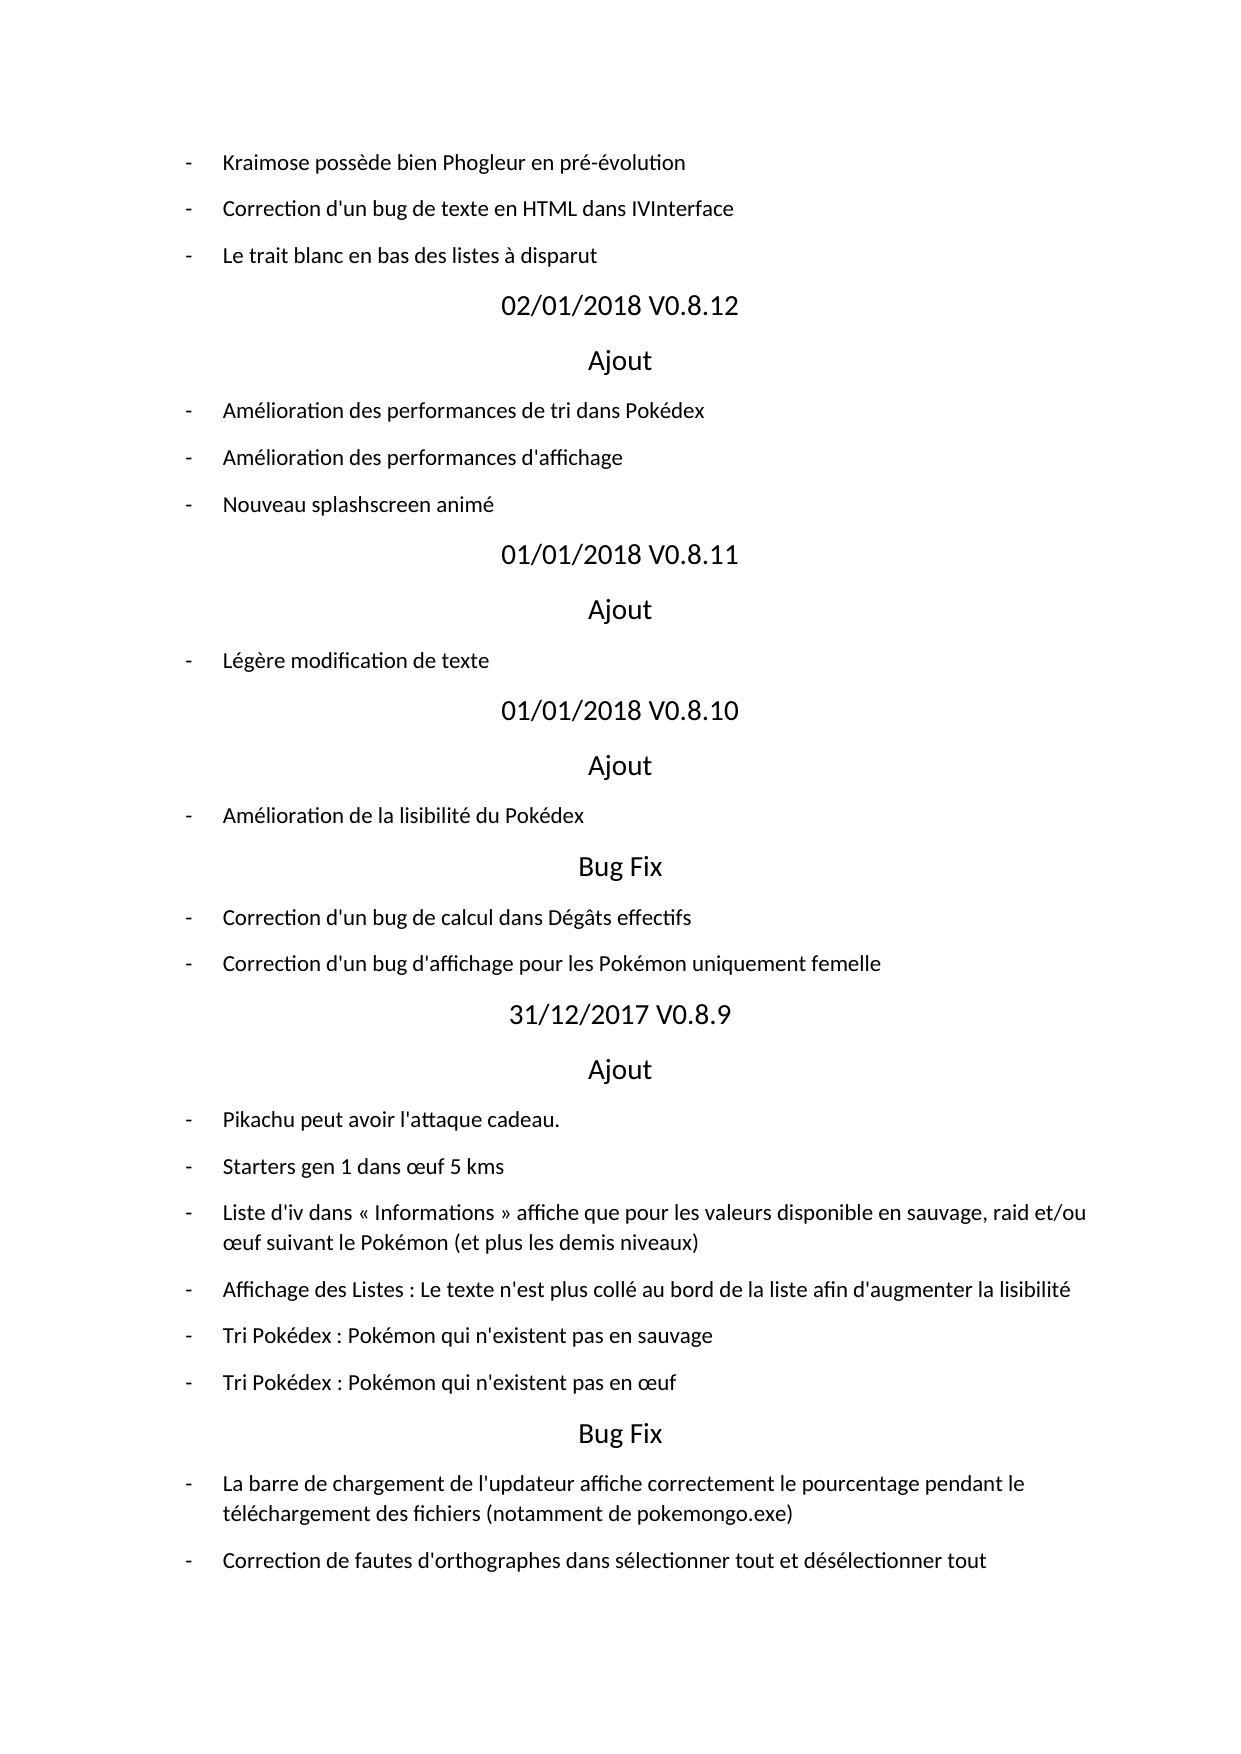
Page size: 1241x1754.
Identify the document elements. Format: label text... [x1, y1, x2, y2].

list Correction de fautes d'orthographes dans sélectionner tout et désélectionner tout [185, 1546, 1093, 1574]
list Affichage des Listes : Le texte n'est plus collé au bord de la liste afin d'augmenter la lisibilité [185, 1275, 1093, 1303]
list Kraimose possède bien Phogleur en pré-évolution [185, 148, 1093, 176]
text 02/01/2018 V0.8.12 [148, 287, 1093, 323]
list Le trait blanc en bas des listes à disparut [185, 241, 1093, 269]
list Nouveau splashscreen animé [185, 490, 1093, 518]
list Correction d'un bug d'affichage pour les Pokémon uniquement femelle [185, 949, 1093, 977]
list Pikachu peut avoir l'attaque cadeau. [185, 1105, 1093, 1133]
text Ajout [148, 747, 1093, 783]
list Starters gen 1 dans œuf 5 kms [185, 1152, 1093, 1180]
list Amélioration des performances de tri dans Pokédex [185, 397, 1093, 425]
text Ajout [148, 1051, 1093, 1086]
text 01/01/2018 V0.8.11 [148, 536, 1093, 572]
list Bug Fix [148, 1415, 1093, 1450]
list Liste d'iv dans « Informations » affiche que pour les valeurs disponible en sauvage, raid et/ou œuf suivant le Pokémon (et plus les demis niveaux) [185, 1198, 1093, 1256]
list Correction d'un bug de texte en HTML dans IVInterface [185, 194, 1093, 222]
list Tri Pokédex : Pokémon qui n'existent pas en sauvage [185, 1322, 1093, 1349]
text 01/01/2018 V0.8.10 [148, 692, 1093, 728]
text Ajout [148, 591, 1093, 627]
list Amélioration des performances d'affichage [185, 443, 1093, 471]
list La barre de chargement de l'updateur affiche correctement le pourcentage pendant le téléchargement des fichiers (notamment de pokemongo.exe) [185, 1469, 1093, 1527]
text 31/12/2017 V0.8.9 [148, 996, 1093, 1032]
list Amélioration de la lisibilité du Pokédex [185, 802, 1093, 830]
list Tri Pokédex : Pokémon qui n'existent pas en œuf [185, 1368, 1093, 1396]
list Légère modification de texte [185, 646, 1093, 674]
text Ajout [148, 342, 1093, 378]
list Correction d'un bug de calcul dans Dégâts effectifs [185, 903, 1093, 931]
list Bug Fix [148, 848, 1093, 884]
